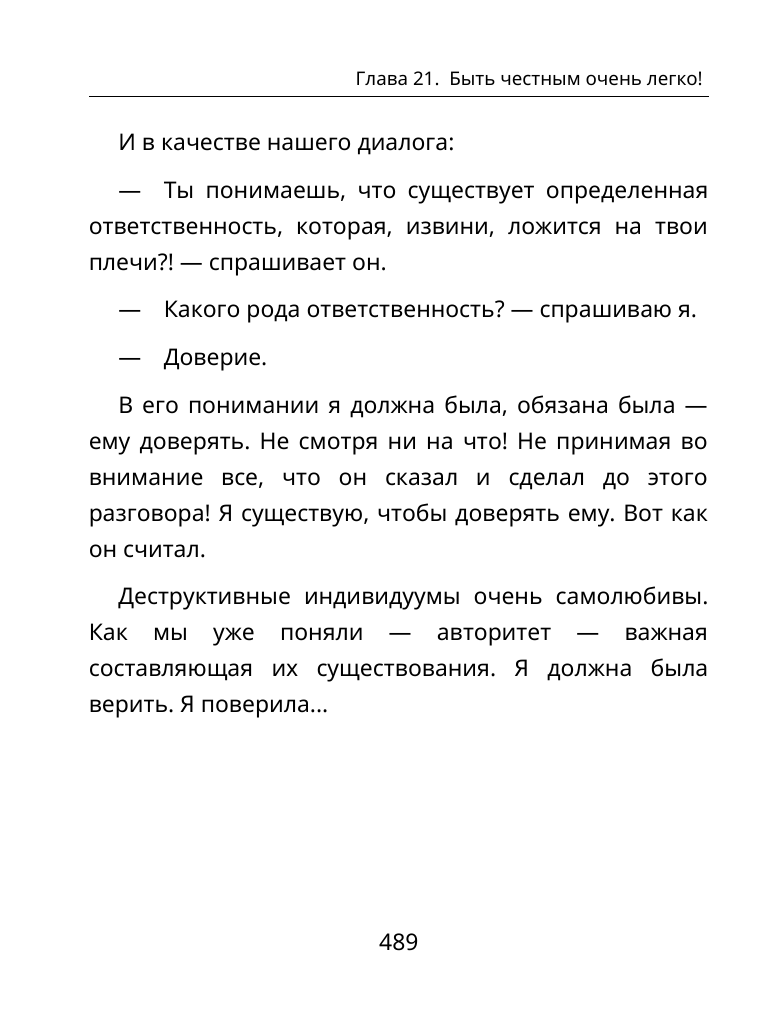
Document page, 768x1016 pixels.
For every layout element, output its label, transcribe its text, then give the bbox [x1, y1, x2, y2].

text Деструктивные индивидуумы очень самолюбивы. Как мы уже поняли — авторитет — важная составляющая их существования. Я должна была верить. Я поверила... [88, 580, 709, 719]
list Доверие. [88, 341, 709, 372]
list Ты понимаешь, что существует определенная ответственность, которая, извини, ложится на твои плечи?! — спрашивает он. [88, 174, 709, 277]
text В его понимании я должна была, обязана была — ему доверять. Не смотря ни на что! Не принимая во внимание все, что он сказал и сделал до этого разговора! Я существую, чтобы доверять ему. Вот как он считал. [88, 389, 709, 564]
list Какого рода ответственность? — спрашиваю я. [88, 293, 709, 324]
text И в качестве нашего диалога: [88, 126, 709, 157]
